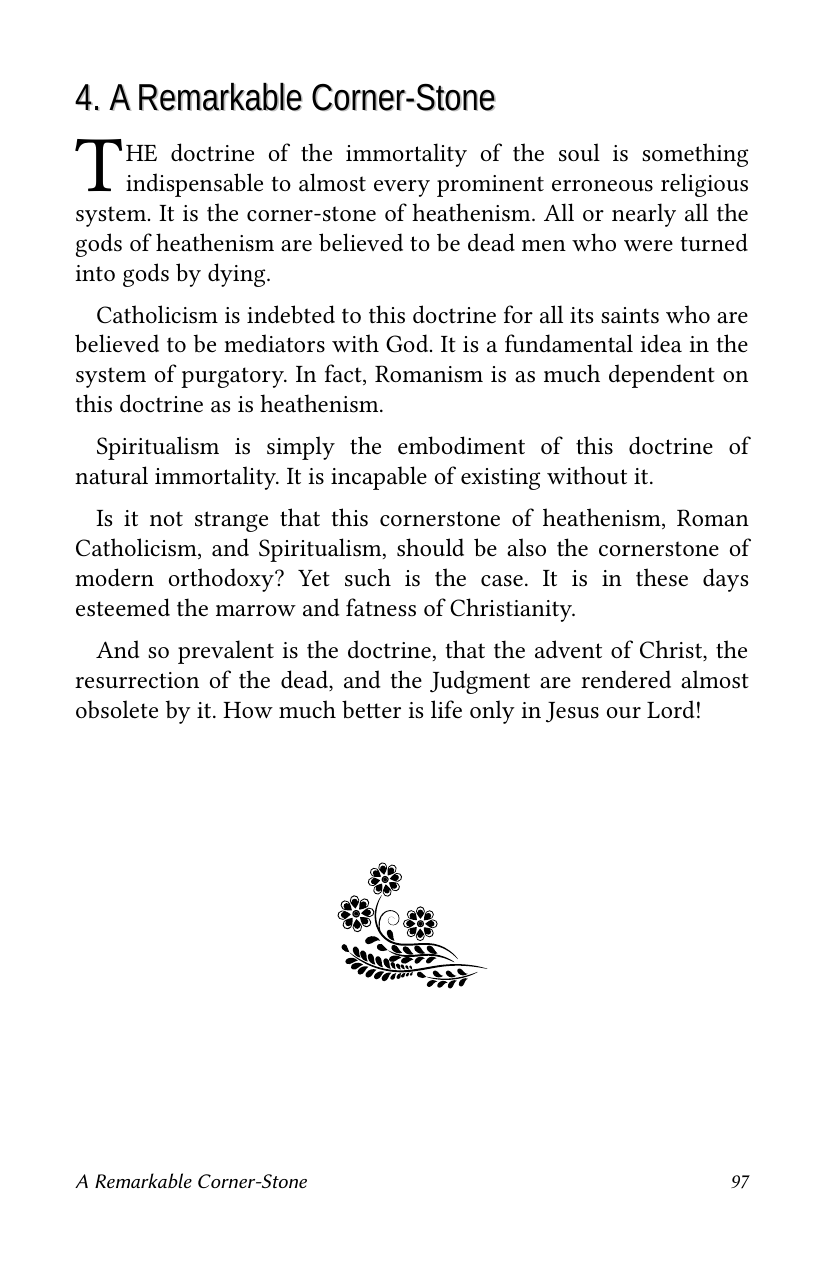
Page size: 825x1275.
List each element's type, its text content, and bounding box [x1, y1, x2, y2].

text Is it not strange that this cornerstone of heathenism, Roman Catholicism, and Spiritualism, should be also the cornerstone of modern orthodoxy? Yet such is the case. It is in these days esteemed the marrow and fatness of Christianity. [75, 504, 750, 622]
text Spiritualism is simply the embodiment of this doctrine of natural immortality. It is incapable of existing without it. [75, 432, 750, 491]
title A Remarkable Corner-Stone [75, 75, 750, 118]
text And so prevalent is the doctrine, that the advent of Christ, the resurrection of the dead, and the Judgment are rendered almost obsolete by it. How much better is life only in Jesus our Lord! [75, 636, 750, 724]
text Catholicism is indebted to this doctrine for all its saints who are believed to be mediators with God. It is a fundamental idea in the system of purgatory. In fact, Romanism is as much dependent on this doctrine as is heathenism. [75, 301, 750, 419]
text THE doctrine of the immortality of the soul is something indispensable to almost every prominent erroneous religious system. It is the corner-stone of heathenism. All or nearly all the gods of heathenism are believed to be dead men who were turned into gods by dying. [75, 139, 750, 287]
